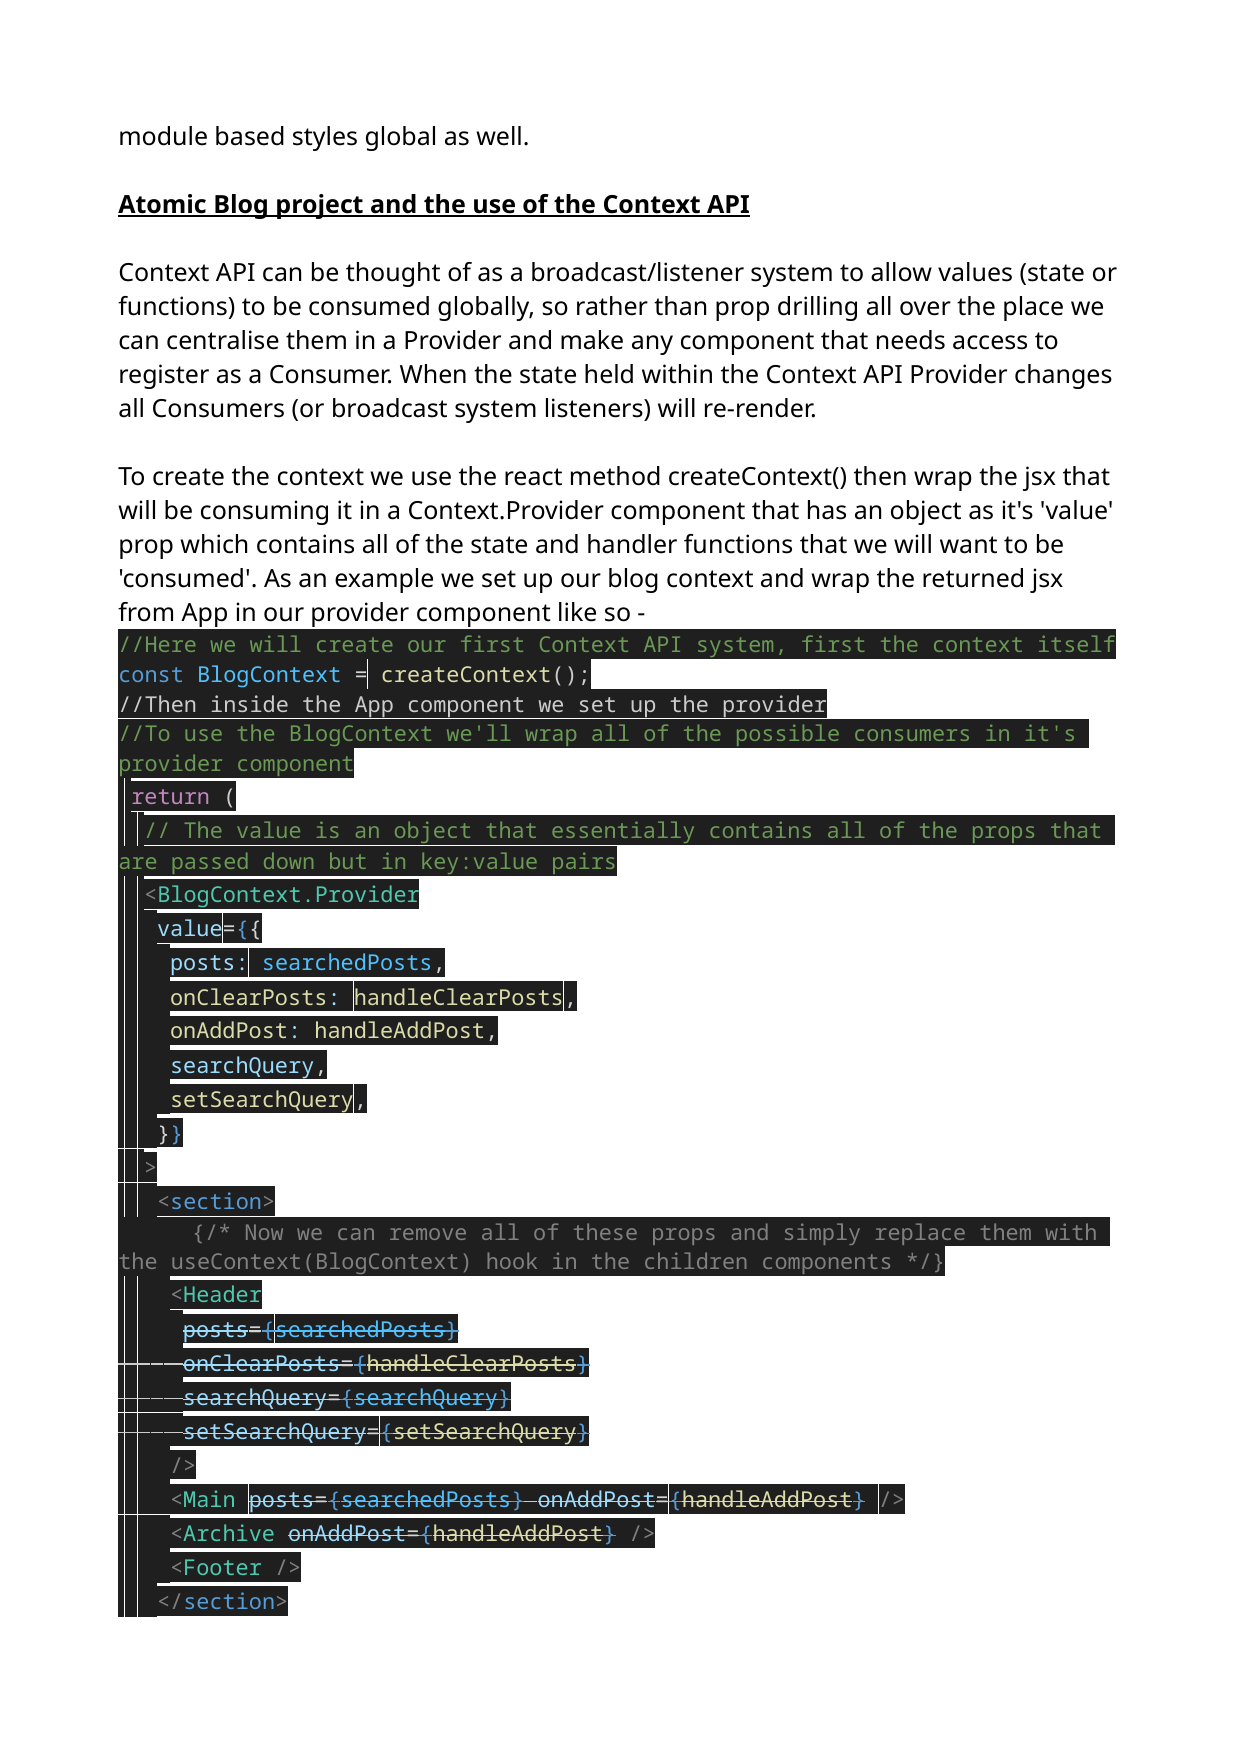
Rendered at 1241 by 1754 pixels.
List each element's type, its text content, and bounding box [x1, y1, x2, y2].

text > [118, 1148, 1122, 1182]
text /> [118, 1446, 1122, 1481]
text onClearPosts: handleClearPosts, [118, 978, 1122, 1012]
text searchQuery, [118, 1046, 1122, 1080]
text <Archive onAddPost={handleAddPost} /> [118, 1514, 1122, 1549]
text setSearchQuery, [118, 1080, 1122, 1114]
text }} [118, 1114, 1122, 1148]
text posts: searchedPosts, [118, 944, 1122, 978]
text Atomic Blog project and the use of the Context API [118, 186, 1122, 220]
text onAddPost: handleAddPost, [118, 1012, 1122, 1046]
text posts={searchedPosts} [118, 1310, 1122, 1344]
text {/* Now we can remove all of these props and simply replace them with the useContext(BlogContext) hook in the children components */} [118, 1217, 1122, 1276]
text //Here we will create our first Context API system, first the context itself [118, 629, 1122, 659]
text </section> [118, 1583, 1122, 1617]
text To create the context we use the react method createContext() then wrap the jsx that will be consuming it in a Context.Provider component that has an object as it's 'value' prop which contains all of the state and handler functions that we will want to be 'consumed'. As an example we set up our blog context and wrap the returned jsx from App in our provider component like so - [118, 459, 1122, 629]
text <Footer /> [118, 1549, 1122, 1583]
text onClearPosts={handleClearPosts} [118, 1344, 1122, 1378]
text <BlogContext.Provider [118, 876, 1122, 910]
text <Header [118, 1276, 1122, 1310]
text value={{ [118, 910, 1122, 944]
text //Then inside the App component we set up the provider [118, 689, 1122, 718]
text const BlogContext = createContext(); [118, 659, 1122, 689]
text return ( [118, 778, 1122, 812]
text searchQuery={searchQuery} [118, 1378, 1122, 1412]
text setSearchQuery={setSearchQuery} [118, 1412, 1122, 1446]
text <section> [118, 1182, 1122, 1217]
text //To use the BlogContext we'll wrap all of the possible consumers in it's provider component [118, 718, 1122, 778]
text <Main posts={searchedPosts} onAddPost={handleAddPost} /> [118, 1481, 1122, 1514]
text module based styles global as well. [118, 118, 1122, 152]
text // The value is an object that essentially contains all of the props that are passed down but in key:value pairs [118, 812, 1122, 876]
text Context API can be thought of as a broadcast/listener system to allow values (state or functions) to be consumed globally, so rather than prop drilling all over the place we can centralise them in a Provider and make any component that needs access to register as a Consumer. When the state held within the Context API Provider changes all Consumers (or broadcast system listeners) will re-render. [118, 254, 1122, 425]
